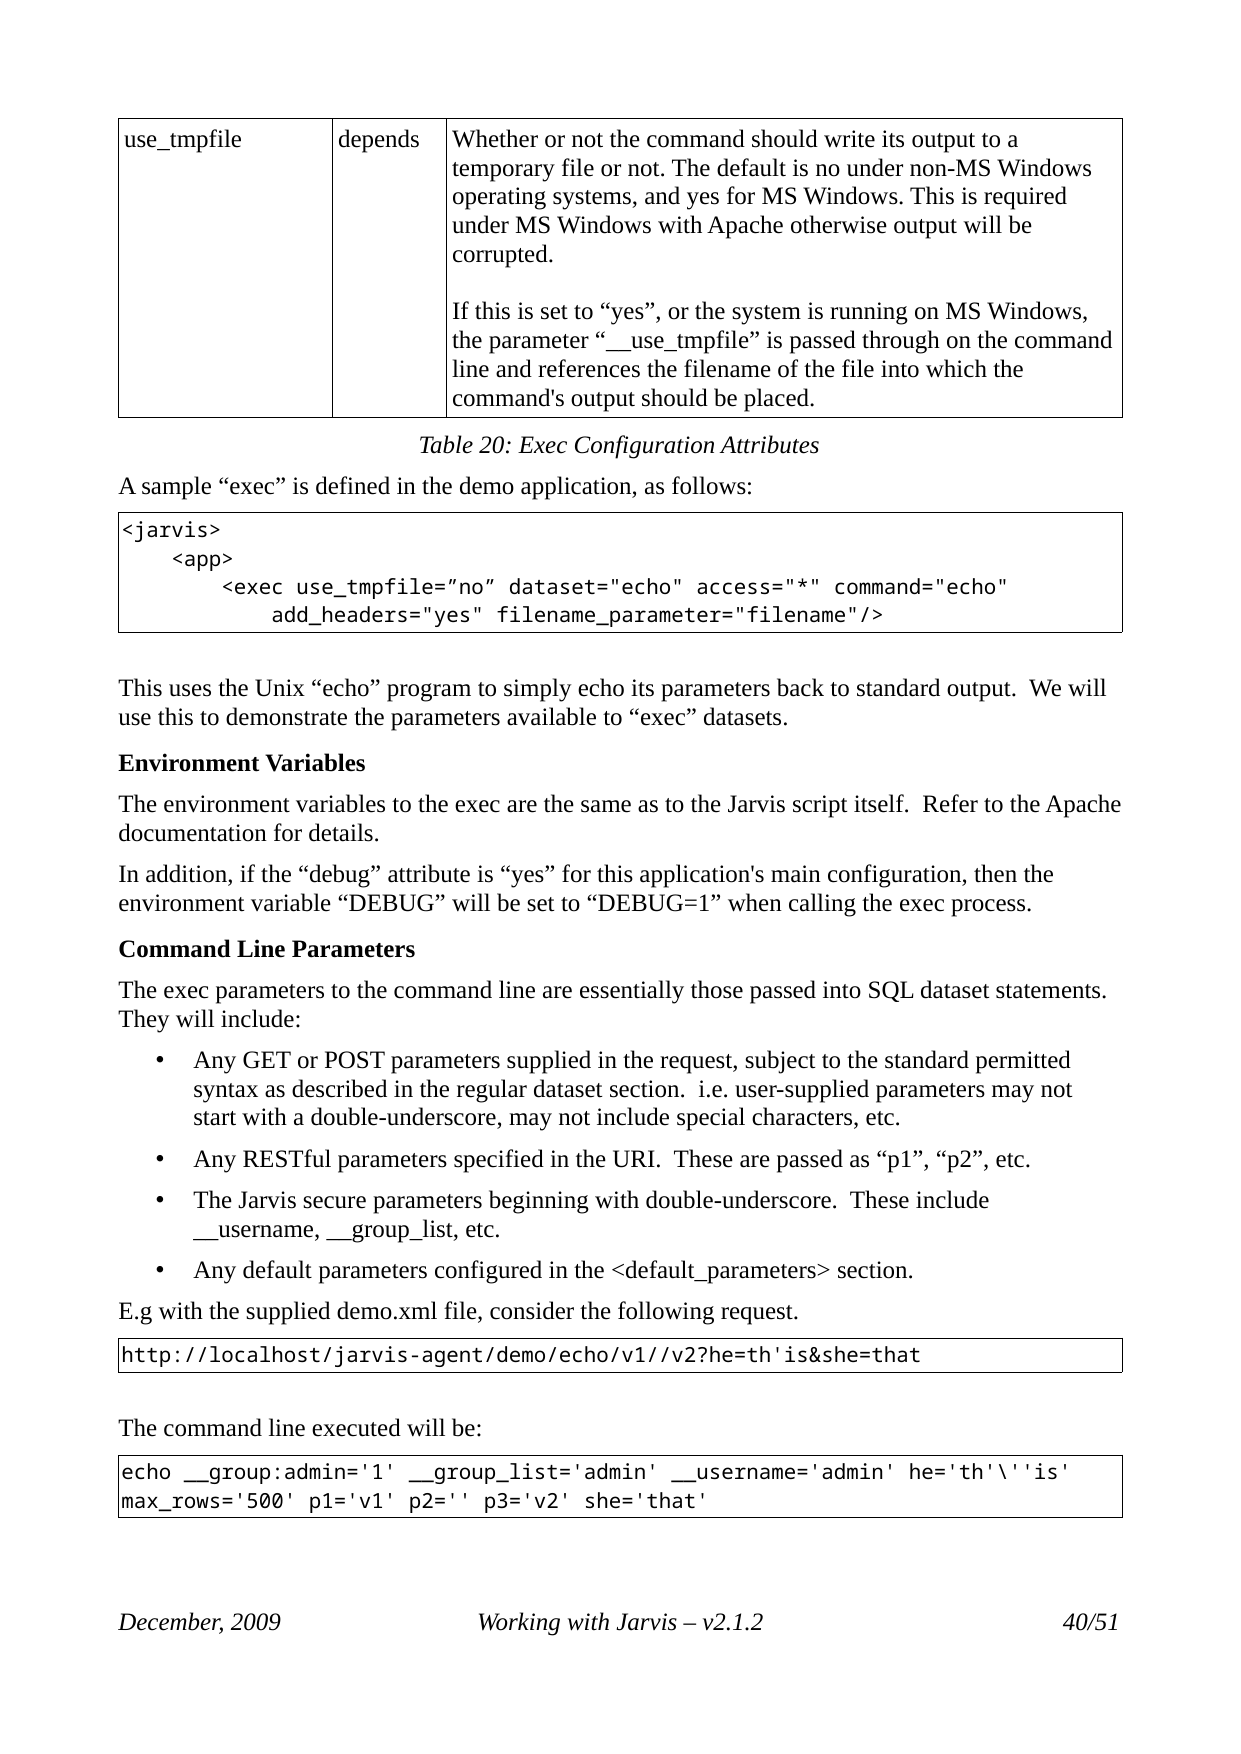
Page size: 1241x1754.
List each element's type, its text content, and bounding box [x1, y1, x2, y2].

text This uses the Unix “echo” program to simply echo its parameters back to standard output. We will use this to demonstrate the parameters available to “exec” datasets. [118, 673, 1122, 731]
list Any GET or POST parameters supplied in the request, subject to the standard permitted syntax as described in the regular dataset section. i.e. user-supplied parameters may not start with a double-underscore, may not include special characters, etc. [156, 1045, 1122, 1131]
text echo __group:admin='1' __group_list='admin' __username='admin' he='th'\''is' max_rows='500' p1='v1' p2='' p3='v2' she='that' [119, 1456, 1122, 1517]
list Any RESTful parameters specified in the URI. These are passed as “p1”, “p2”, etc. [156, 1144, 1122, 1172]
text <exec use_tmpfile=”no” dataset="echo" access="*" command="echo" [119, 569, 1122, 598]
table_cell depends [333, 119, 446, 417]
text <jarvis> [119, 513, 1122, 541]
text Table 20: Exec Configuration Attributes [118, 430, 1122, 458]
text http://localhost/jarvis-agent/demo/echo/v1//v2?he=th'is&she=that [119, 1339, 1122, 1372]
subtitle Command Line Parameters [118, 934, 1122, 963]
text A sample “exec” is defined in the demo application, as follows: [118, 471, 1122, 500]
text The exec parameters to the command line are essentially those passed into SQL dataset statements. They will include: [118, 975, 1122, 1032]
text E.g with the supplied demo.xml file, consider the following request. [118, 1296, 1122, 1325]
list Any default parameters configured in the <default_parameters> section. [156, 1255, 1122, 1284]
text The command line executed will be: [118, 1413, 1122, 1442]
text The environment variables to the exec are the same as to the Jarvis script itself. Refer to the Apache documentation for details. [118, 789, 1122, 847]
subtitle Environment Variables [118, 748, 1122, 777]
text In addition, if the “debug” attribute is “yes” for this application's main configuration, then the environment variable “DEBUG” will be set to “DEBUG=1” when calling the exec process. [118, 859, 1122, 917]
list The Jarvis secure parameters beginning with double-underscore. These include __username, __group_list, etc. [156, 1185, 1122, 1242]
text add_headers="yes" filename_parameter="filename"/> [119, 598, 1122, 632]
table_cell use_tmpfile [119, 119, 332, 417]
table_cell Whether or not the command should write its output to a temporary file or not. The default is no under non-MS Windows operating systems, and yes for MS Windows. This is required under MS Windows with Apache otherwise output will be corrupted. If this is set to “yes”, or the system is running on MS Windows, the parameter “__use_tmpfile” is passed through on the command line and references the filename of the file into which the command's output should be placed. [447, 119, 1122, 417]
text <app> [119, 541, 1122, 569]
